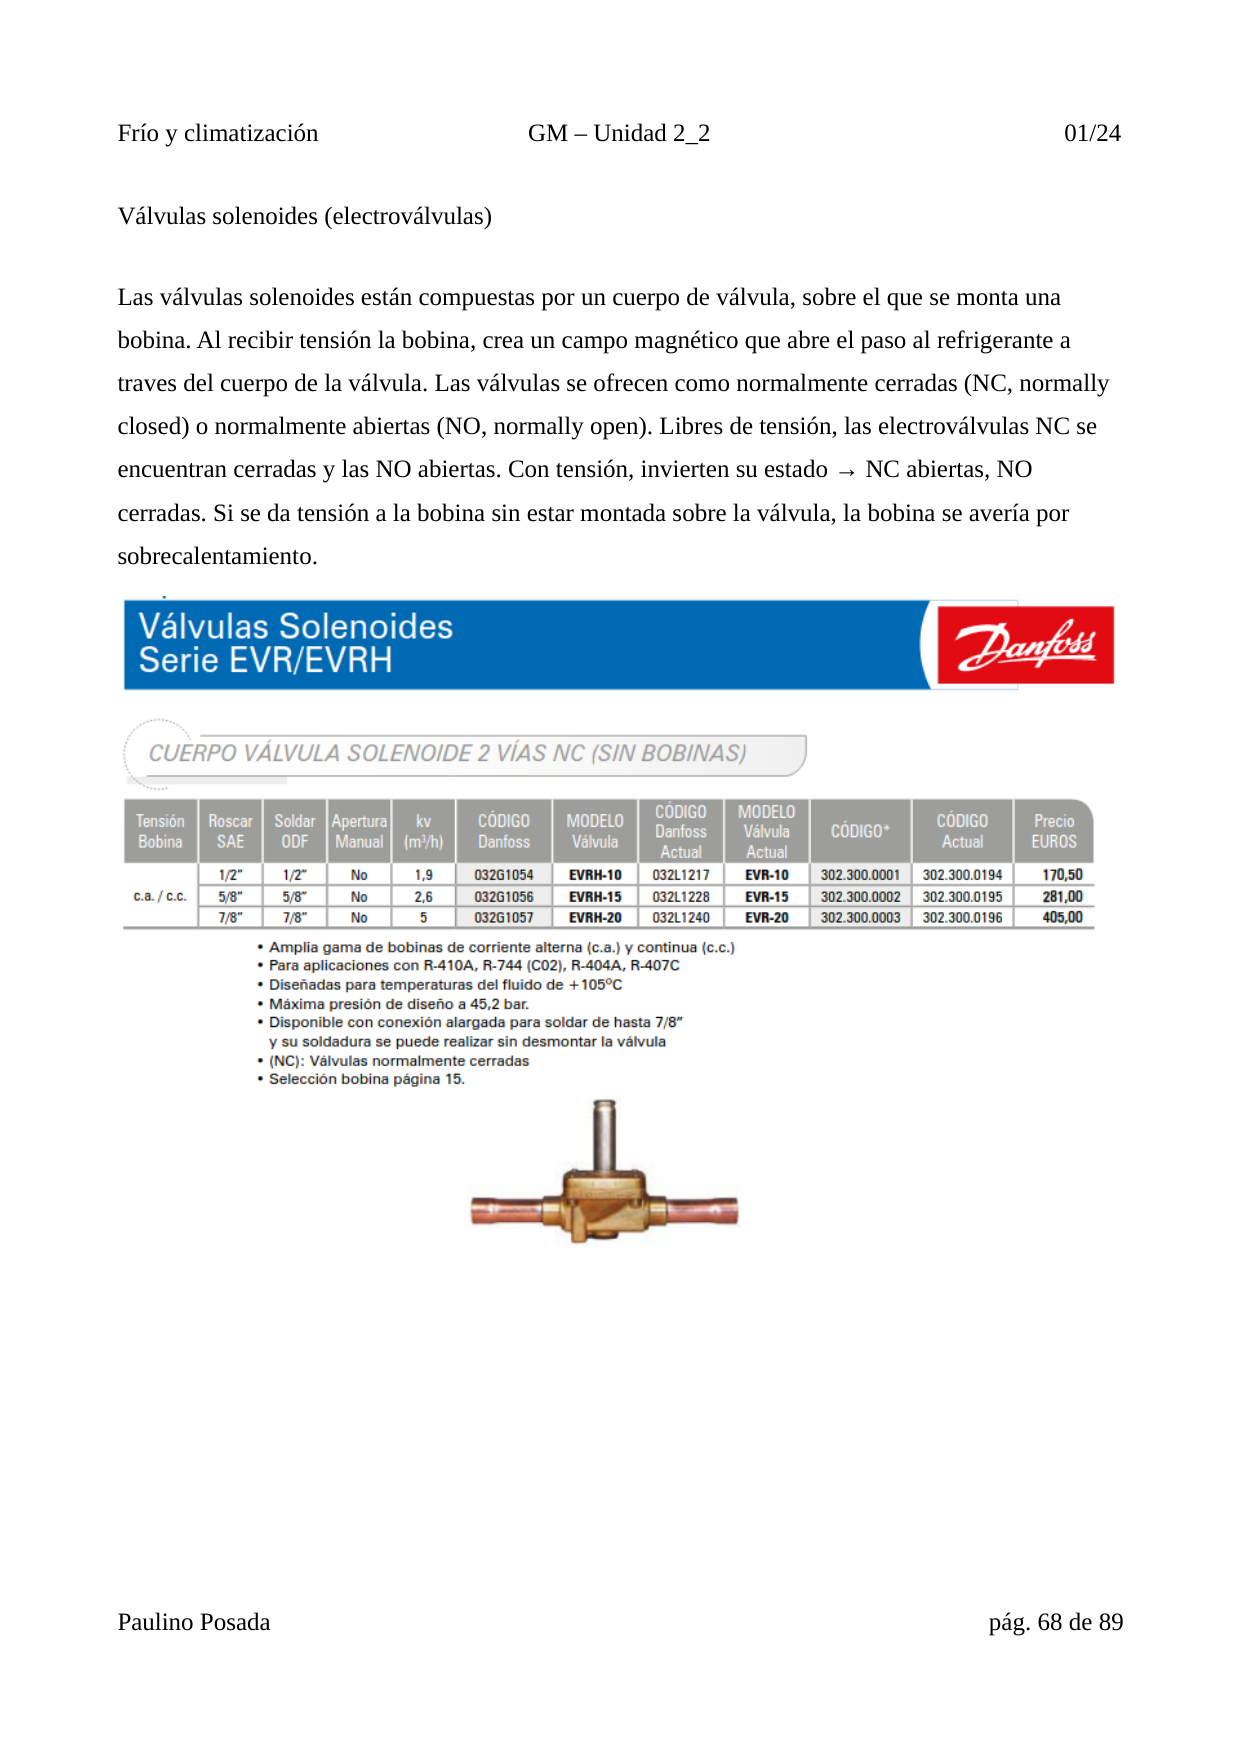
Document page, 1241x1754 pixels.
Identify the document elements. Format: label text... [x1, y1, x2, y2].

text Las válvulas solenoides están compuestas por un cuerpo de válvula, sobre el que se monta una bobina. Al recibir tensión la bobina, crea un campo magnético que abre el paso al refrigerante a traves del cuerpo de la válvula. Las válvulas se ofrecen como normalmente cerradas (NC, normally closed) o normalmente abiertas (NO, normally open). Libres de tensión, las electroválvulas NC se encuentran cerradas y las NO abiertas. Con tensión, invierten su estado → NC abiertas, NO cerradas. Si se da tensión a la bobina sin estar montada sobre la válvula, la bobina se avería por sobrecalentamiento. [117, 282, 1123, 569]
picture [117, 596, 1122, 1252]
text Válvulas solenoides (electroválvulas) [117, 201, 1123, 230]
